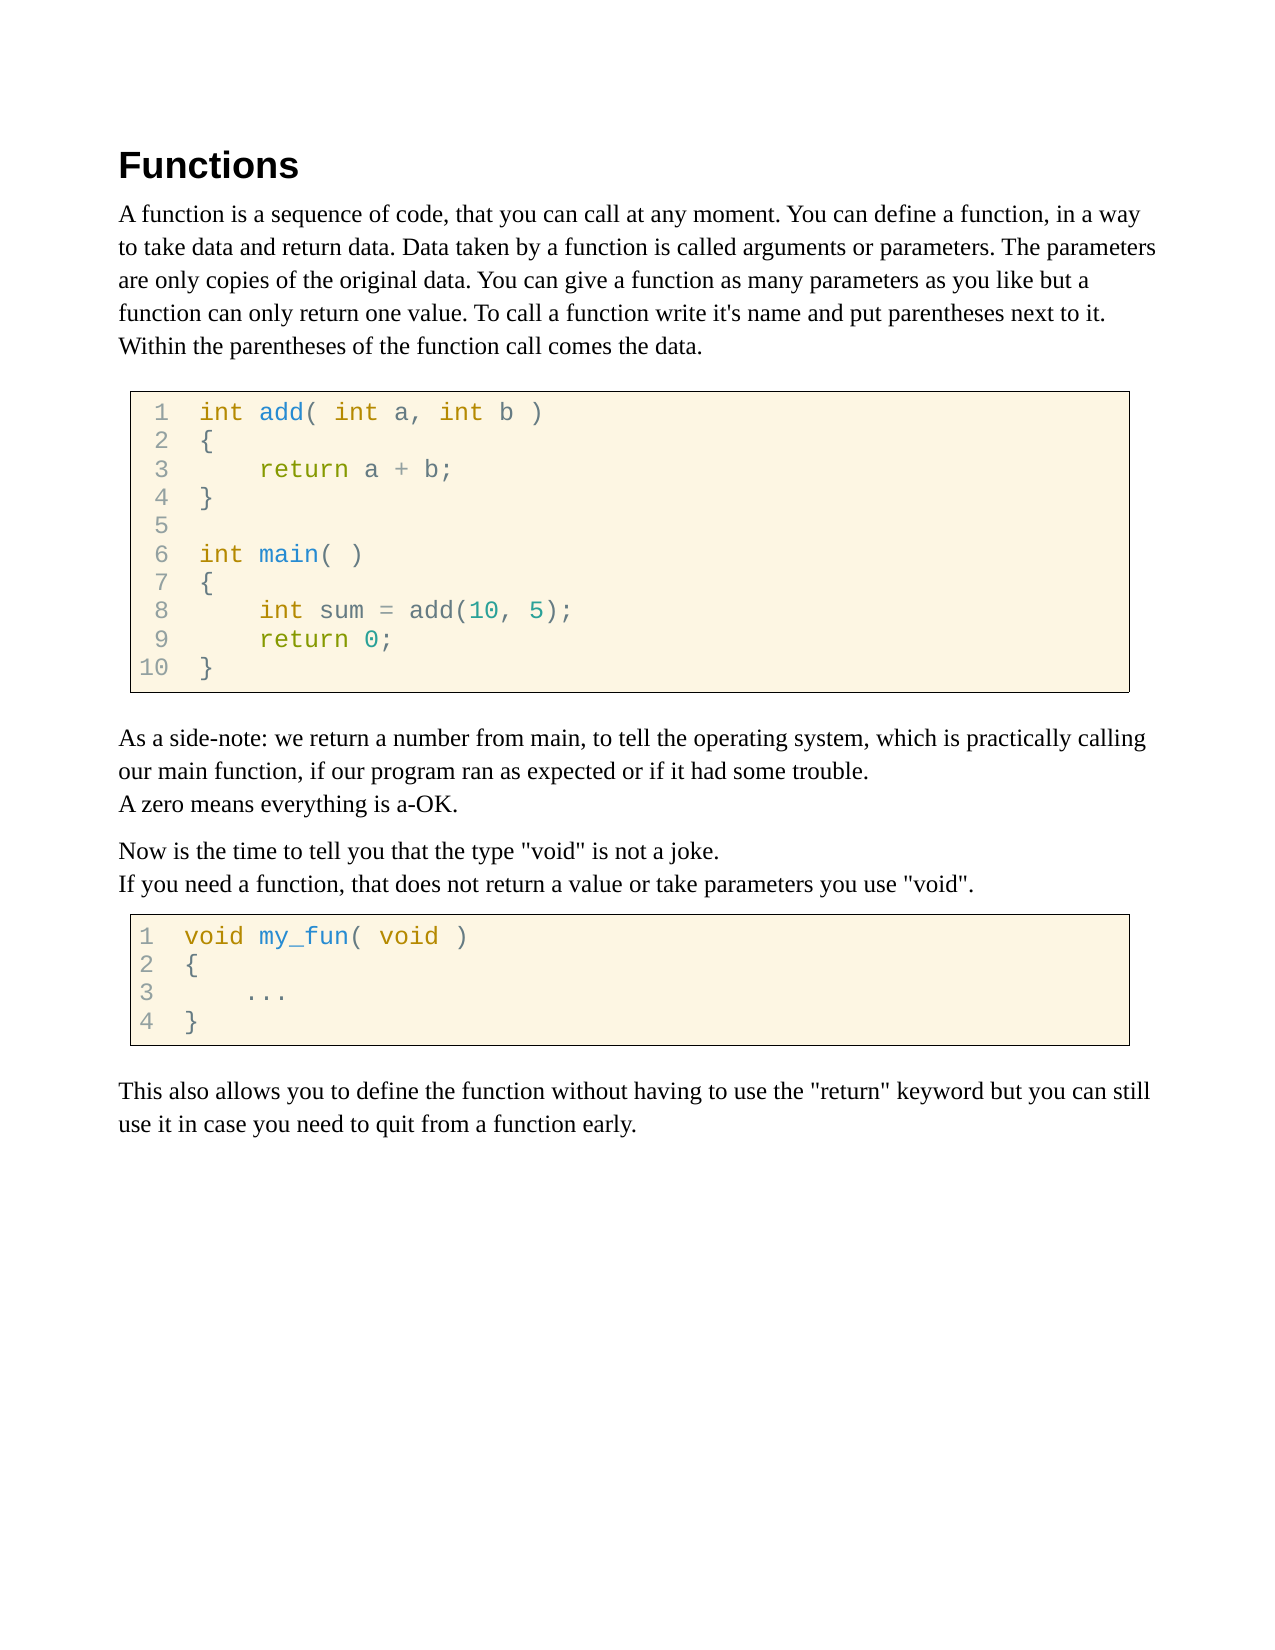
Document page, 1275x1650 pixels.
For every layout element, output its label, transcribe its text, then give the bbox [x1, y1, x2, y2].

text 10 } [139, 655, 1120, 683]
text Now is the time to tell you that the type "void" is not a joke. If you need a function, that does not return a value or take parameters you use "void". [118, 836, 1157, 1057]
text 3 return a + b; [139, 456, 1120, 485]
text 4 } [139, 1008, 1120, 1037]
text 7 { [139, 570, 1120, 598]
text 8 int sum = add(10, 5); [139, 598, 1120, 626]
text 1 int add( int a, int b ) [139, 400, 1120, 428]
text 9 return 0; [139, 626, 1120, 655]
text 2 { [139, 952, 1120, 980]
text A function is a sequence of code, that you can call at any moment. You can define a function, in a way to take data and return data. Data taken by a function is called arguments or parameters. The parameters are only copies of the original data. You can give a function as many parameters as you like but a function can only return one value. To call a function write it's name and put parentheses next to it. Within the parentheses of the function call comes the data. [118, 199, 1157, 360]
text 3 ... [139, 980, 1120, 1008]
text 5 [139, 513, 1120, 541]
text This also allows you to define the function without having to use the "return" keyword but you can still use it in case you need to quit from a function early. [118, 1076, 1157, 1171]
text 6 int main( ) [139, 541, 1120, 570]
text 2 { [139, 428, 1120, 456]
subtitle Functions [118, 143, 1157, 187]
text 1 void my_fun( void ) [139, 923, 1120, 952]
text 4 } [139, 485, 1120, 513]
text As a side-note: we return a number from main, to tell the operating system, which is practically calling our main function, if our program ran as expected or if it had some trouble. A zero means everything is a-OK. [118, 723, 1157, 818]
